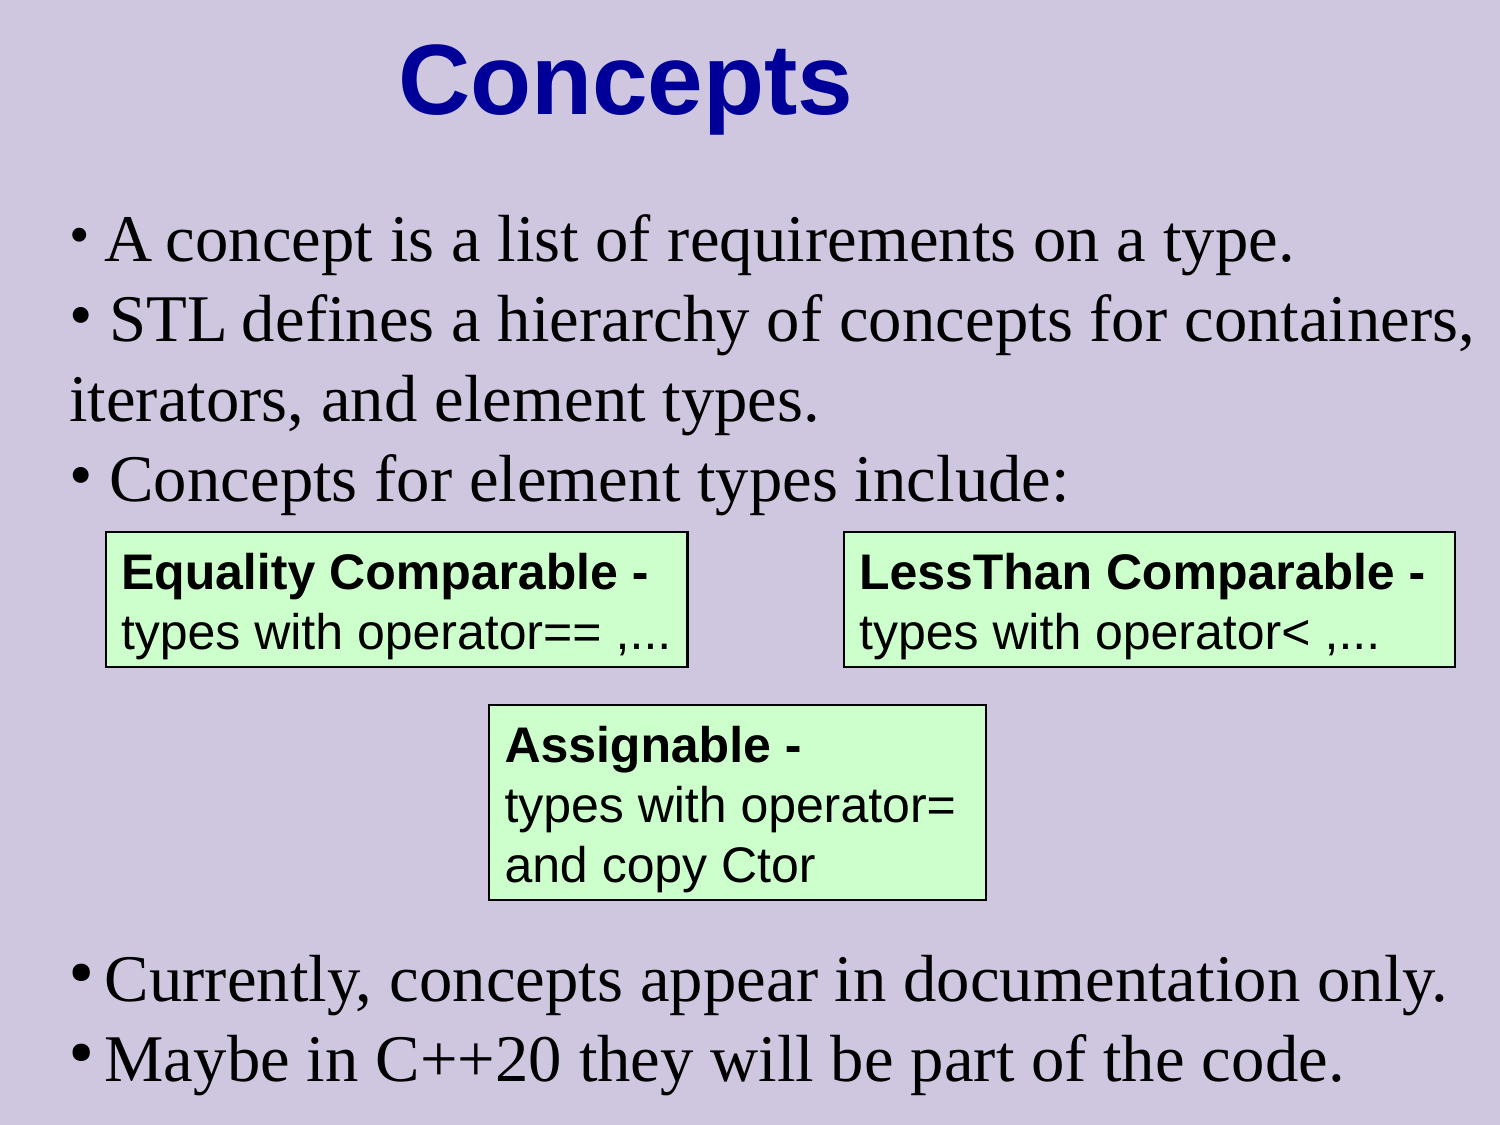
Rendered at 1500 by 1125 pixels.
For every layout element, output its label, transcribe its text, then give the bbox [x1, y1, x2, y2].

text_box LessThan Comparable - types with operator< ,... [844, 531, 1455, 668]
text_box Assignable - types with operator= and copy Ctor [489, 704, 986, 901]
text_box Equality Comparable - types with operator== ,... [105, 531, 688, 668]
text_box A concept is a list of requirements on a type. STL defines a hierarchy of concepts for containers, iterators, and element types. Concepts for element types include: Currently, concepts appear in documentation only. Maybe in C++20 they will be part of the code. [54, 187, 1500, 1103]
title Concepts [335, 0, 916, 177]
